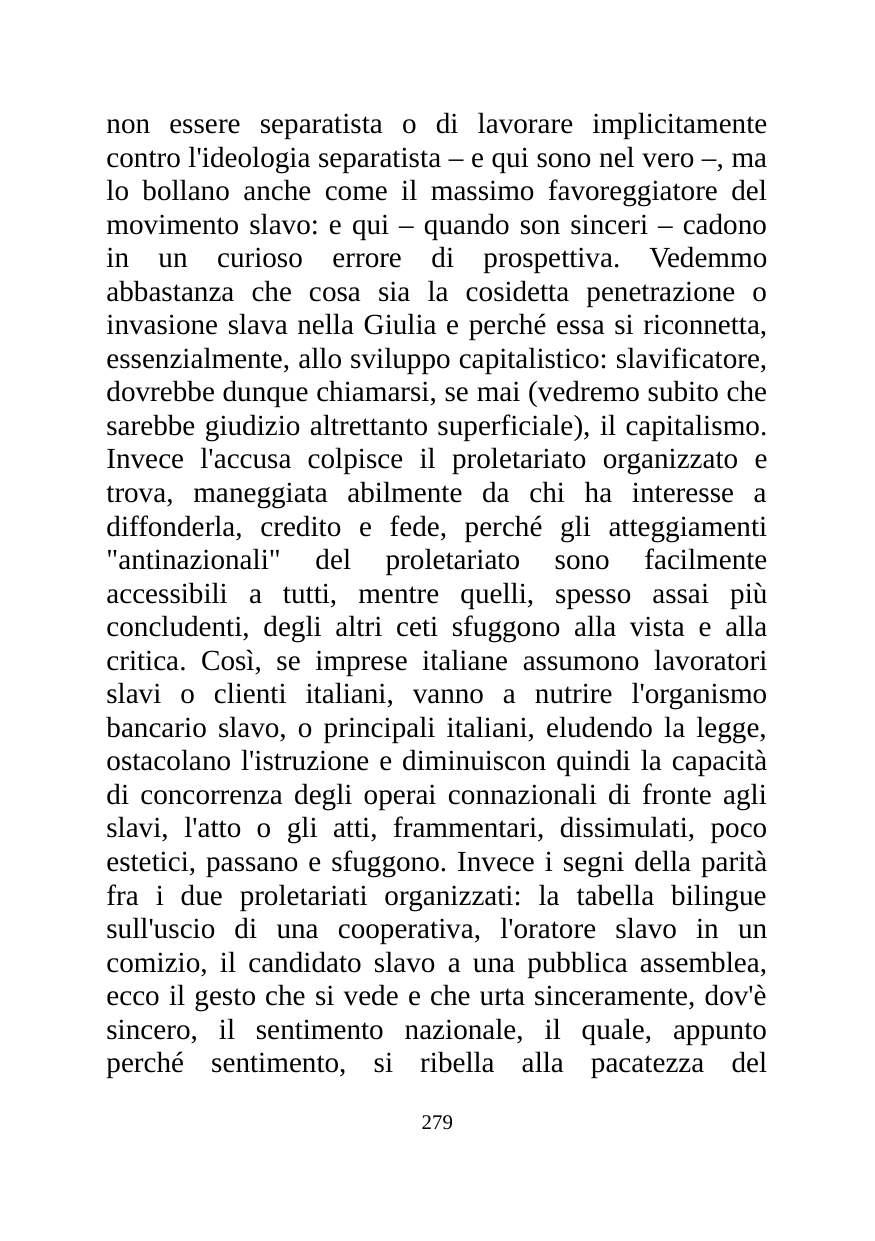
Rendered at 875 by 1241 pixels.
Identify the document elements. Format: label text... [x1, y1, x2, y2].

text non essere separatista o di lavorare implicitamente contro l'ideologia separatista – e qui sono nel vero –, ma lo bollano anche come il massimo favoreggiatore del movimento slavo: e qui – quando son sinceri – cadono in un curioso errore di prospettiva. Vedemmo abbastanza che cosa sia la cosidetta penetrazione o invasione slava nella Giulia e perché essa si riconnetta, essenzialmente, allo sviluppo capitalistico: slavificatore, dovrebbe dunque chiamarsi, se mai (vedremo subito che sarebbe giudizio altrettanto superficiale), il capitalismo. Invece l'accusa colpisce il proletariato organizzato e trova, maneggiata abilmente da chi ha interesse a diffonderla, credito e fede, perché gli atteggiamenti "antinazionali" del proletariato sono facilmente accessibili a tutti, mentre quelli, spesso assai più concludenti, degli altri ceti sfuggono alla vista e alla critica. Così, se imprese italiane assumono lavoratori slavi o clienti italiani, vanno a nutrire l'organismo bancario slavo, o principali italiani, eludendo la legge, ostacolano l'istruzione e diminuiscon quindi la capacità di concorrenza degli operai connazionali di fronte agli slavi, l'atto o gli atti, frammentari, dissimulati, poco estetici, passano e sfuggono. Invece i segni della parità fra i due proletariati organizzati: la tabella bilingue sull'uscio di una cooperativa, l'oratore slavo in un comizio, il candidato slavo a una pubblica assemblea, ecco il gesto che si vede e che urta sinceramente, dov'è sincero, il sentimento nazionale, il quale, appunto perché sentimento, si ribella alla pacatezza del [106, 106, 768, 1079]
